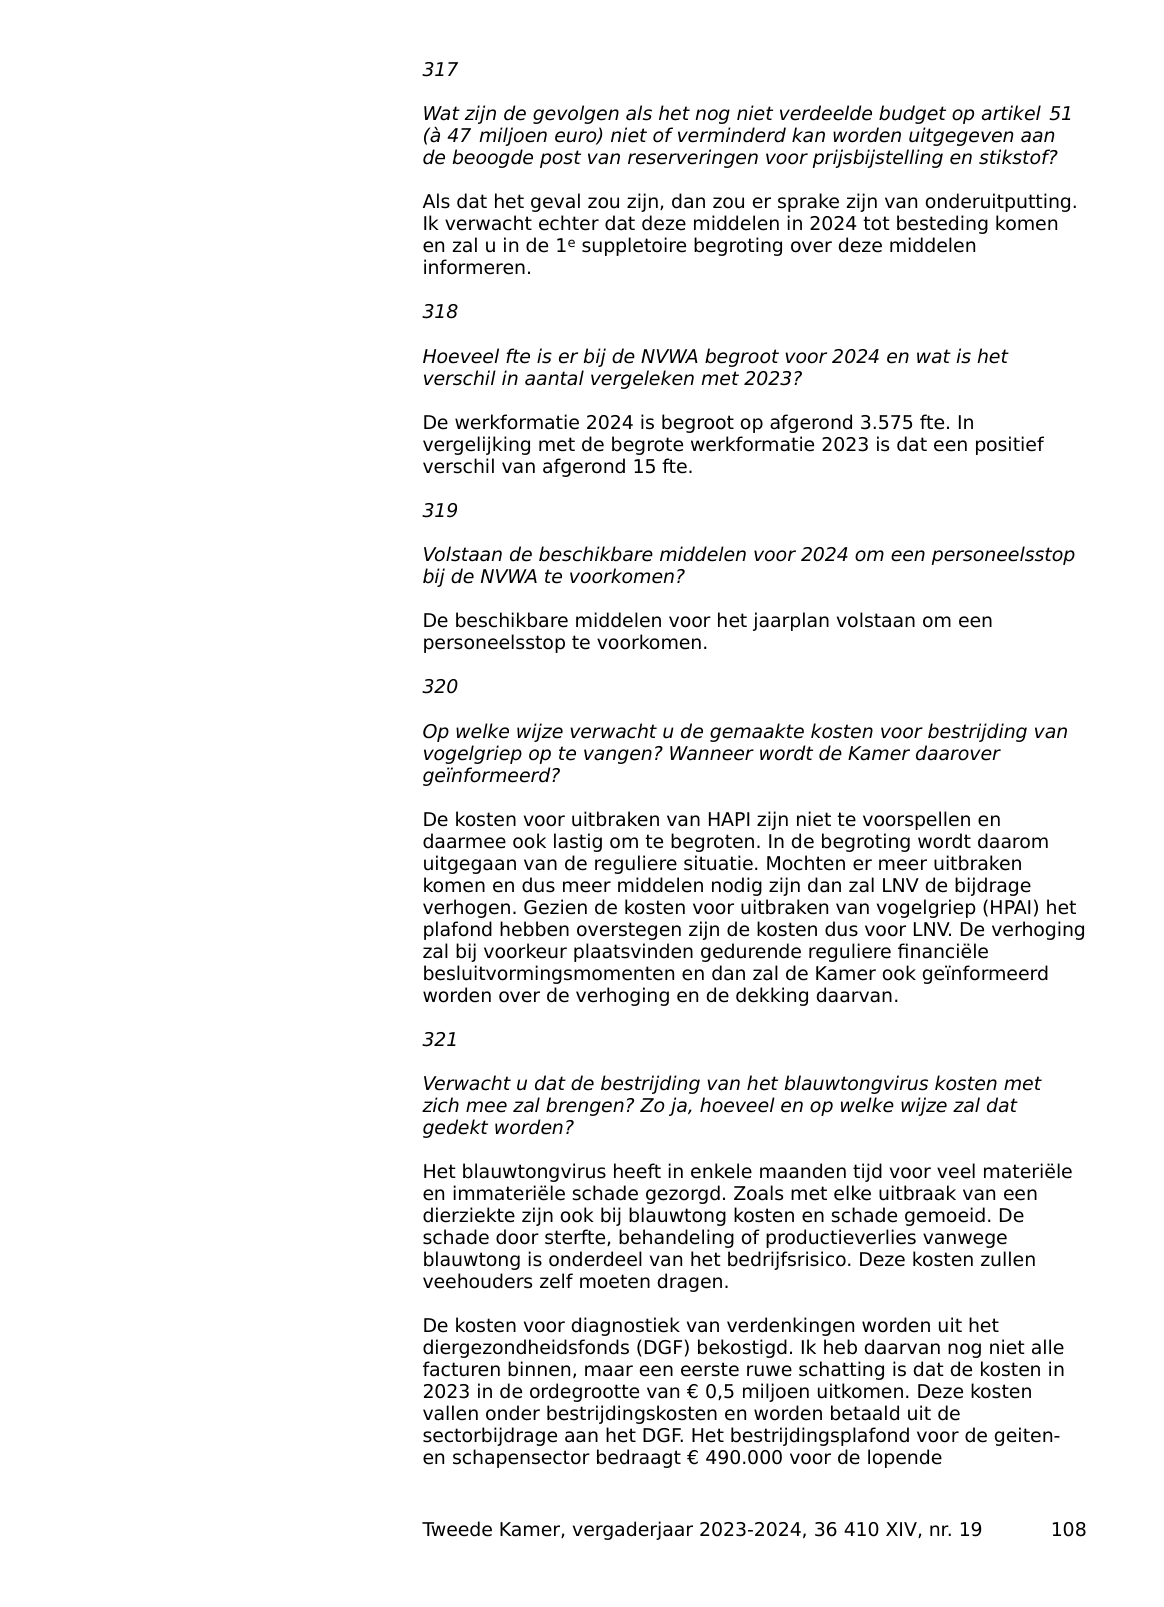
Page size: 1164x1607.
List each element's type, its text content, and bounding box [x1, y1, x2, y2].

text Als dat het geval zou zijn, dan zou er sprake zijn van onderuitputting. Ik verwacht echter dat deze middelen in 2024 tot besteding komen en zal u in de 1e suppletoire begroting over deze middelen informeren. [422, 191, 1087, 279]
subtitle 317 [422, 59, 1087, 81]
subtitle 320 [422, 676, 1087, 698]
subtitle 319 [422, 500, 1087, 522]
text Verwacht u dat de bestrijding van het blauwtongvirus kosten met zich mee zal brengen? Zo ja, hoeveel en op welke wijze zal dat gedekt worden? [422, 1073, 1087, 1139]
text De kosten voor diagnostiek van verdenkingen worden uit het diergezondheidsfonds (DGF) bekostigd. Ik heb daarvan nog niet alle facturen binnen, maar een eerste ruwe schatting is dat de kosten in 2023 in de ordegrootte van € 0,5 miljoen uitkomen. Deze kosten vallen onder bestrijdingskosten en worden betaald uit de sectorbijdrage aan het DGF. Het bestrijdingsplafond voor de geiten- en schapensector bedraagt € 490.000 voor de lopende [422, 1315, 1087, 1469]
text Het blauwtongvirus heeft in enkele maanden tijd voor veel materiële en immateriële schade gezorgd. Zoals met elke uitbraak van een dierziekte zijn ook bij blauwtong kosten en schade gemoeid. De schade door sterfte, behandeling of productieverlies vanwege blauwtong is onderdeel van het bedrijfsrisico. Deze kosten zullen veehouders zelf moeten dragen. [422, 1161, 1087, 1293]
subtitle 321 [422, 1029, 1087, 1051]
text Op welke wijze verwacht u de gemaakte kosten voor bestrijding van vogelgriep op te vangen? Wanneer wordt de Kamer daarover geïnformeerd? [422, 721, 1087, 786]
text De kosten voor uitbraken van HAPI zijn niet te voorspellen en daarmee ook lastig om te begroten. In de begroting wordt daarom uitgegaan van de reguliere situatie. Mochten er meer uitbraken komen en dus meer middelen nodig zijn dan zal LNV de bijdrage verhogen. Gezien de kosten voor uitbraken van vogelgriep (HPAI) het plafond hebben overstegen zijn de kosten dus voor LNV. De verhoging zal bij voorkeur plaatsvinden gedurende reguliere financiële besluitvormingsmomenten en dan zal de Kamer ook geïnformeerd worden over de verhoging en de dekking daarvan. [422, 809, 1087, 1006]
text Volstaan de beschikbare middelen voor 2024 om een personeelsstop bij de NVWA te voorkomen? [422, 544, 1087, 588]
text De beschikbare middelen voor het jaarplan volstaan om een personeelsstop te voorkomen. [422, 610, 1087, 654]
text Wat zijn de gevolgen als het nog niet verdeelde budget op artikel 51 (à 47 miljoen euro) niet of verminderd kan worden uitgegeven aan de beoogde post van reserveringen voor prĳsbĳstelling en stikstof? [422, 103, 1087, 169]
subtitle 318 [422, 301, 1087, 323]
text Hoeveel fte is er bij de NVWA begroot voor 2024 en wat is het verschil in aantal vergeleken met 2023? [422, 346, 1087, 389]
text De werkformatie 2024 is begroot op afgerond 3.575 fte. In vergelijking met de begrote werkformatie 2023 is dat een positief verschil van afgerond 15 fte. [422, 412, 1087, 478]
